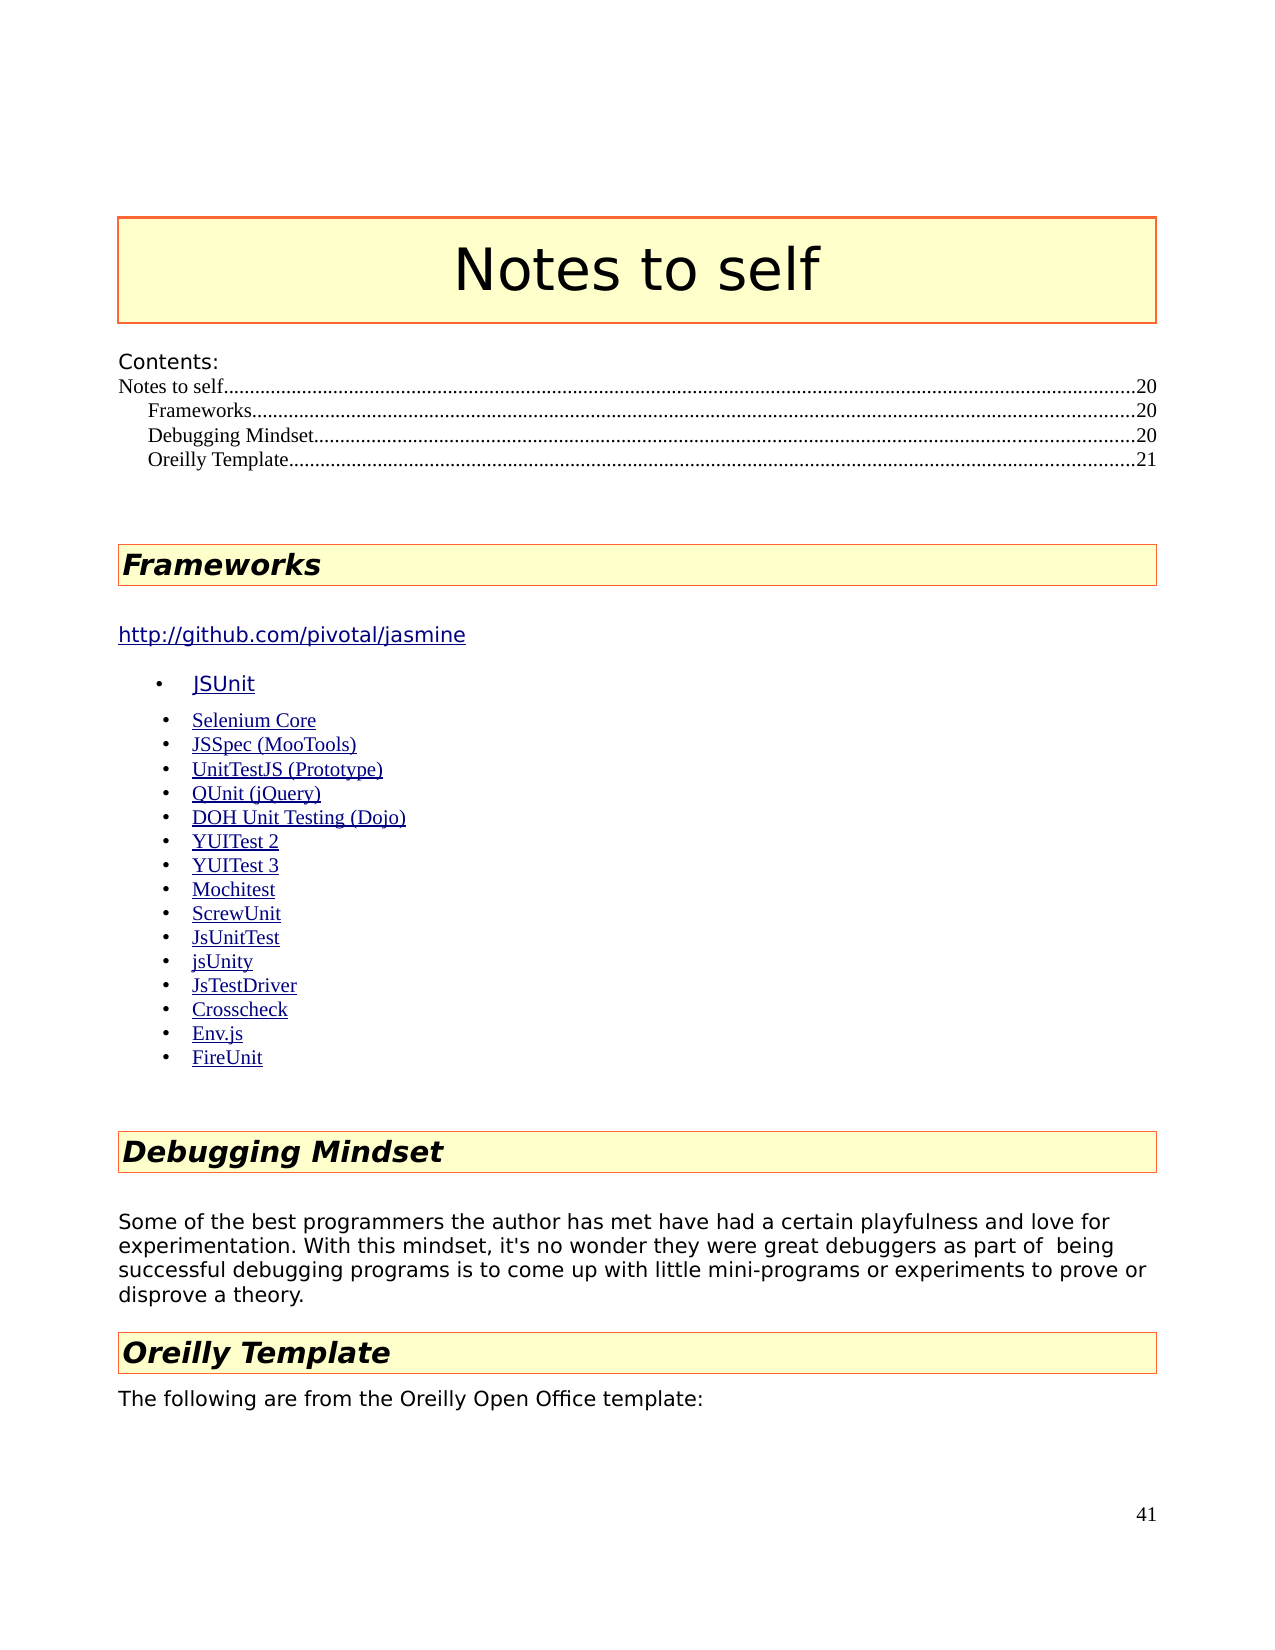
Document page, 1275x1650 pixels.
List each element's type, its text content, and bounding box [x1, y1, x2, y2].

list ScrewUnit [162, 901, 1157, 925]
text Frameworks 20 [148, 398, 1157, 422]
text Some of the best programmers the author has met have had a certain playfulness and love for experimentation. With this mindset, it's no wonder they were great debuggers as part of being successful debugging programs is to come up with little mini-programs or experiments to prove or disprove a theory. [118, 1210, 1157, 1307]
list jsUnity [162, 949, 1157, 973]
subtitle Frameworks [119, 545, 1156, 585]
text Contents: [118, 350, 1157, 374]
list Crosscheck [162, 997, 1157, 1021]
list JSSpec (MooTools) [162, 732, 1157, 756]
subtitle Debugging Mindset [119, 1132, 1156, 1172]
list Mochitest [162, 877, 1157, 901]
list YUITest 2 [162, 829, 1157, 853]
subtitle Oreilly Template [119, 1333, 1156, 1373]
list JsTestDriver [162, 973, 1157, 997]
list Selenium Core [162, 708, 1157, 732]
list FireUnit [162, 1045, 1157, 1069]
list UnitTestJS (Prototype) [162, 756, 1157, 781]
list Env.js [162, 1021, 1157, 1045]
text http://github.com/pivotal/jasmine [118, 623, 1157, 647]
text The following are from the Oreilly Open Office template: [118, 1387, 1157, 1411]
list DOH Unit Testing (Dojo) [162, 804, 1157, 829]
list QUnit (jQuery) [162, 781, 1157, 804]
text Oreilly Template 21 [148, 447, 1157, 471]
list JsUnitTest [162, 925, 1157, 949]
text Notes to self 20 [118, 374, 1157, 398]
subtitle Notes to self [119, 219, 1155, 322]
text Debugging Mindset 20 [148, 422, 1157, 447]
list JSUnit [156, 672, 1157, 696]
list YUITest 3 [162, 853, 1157, 877]
